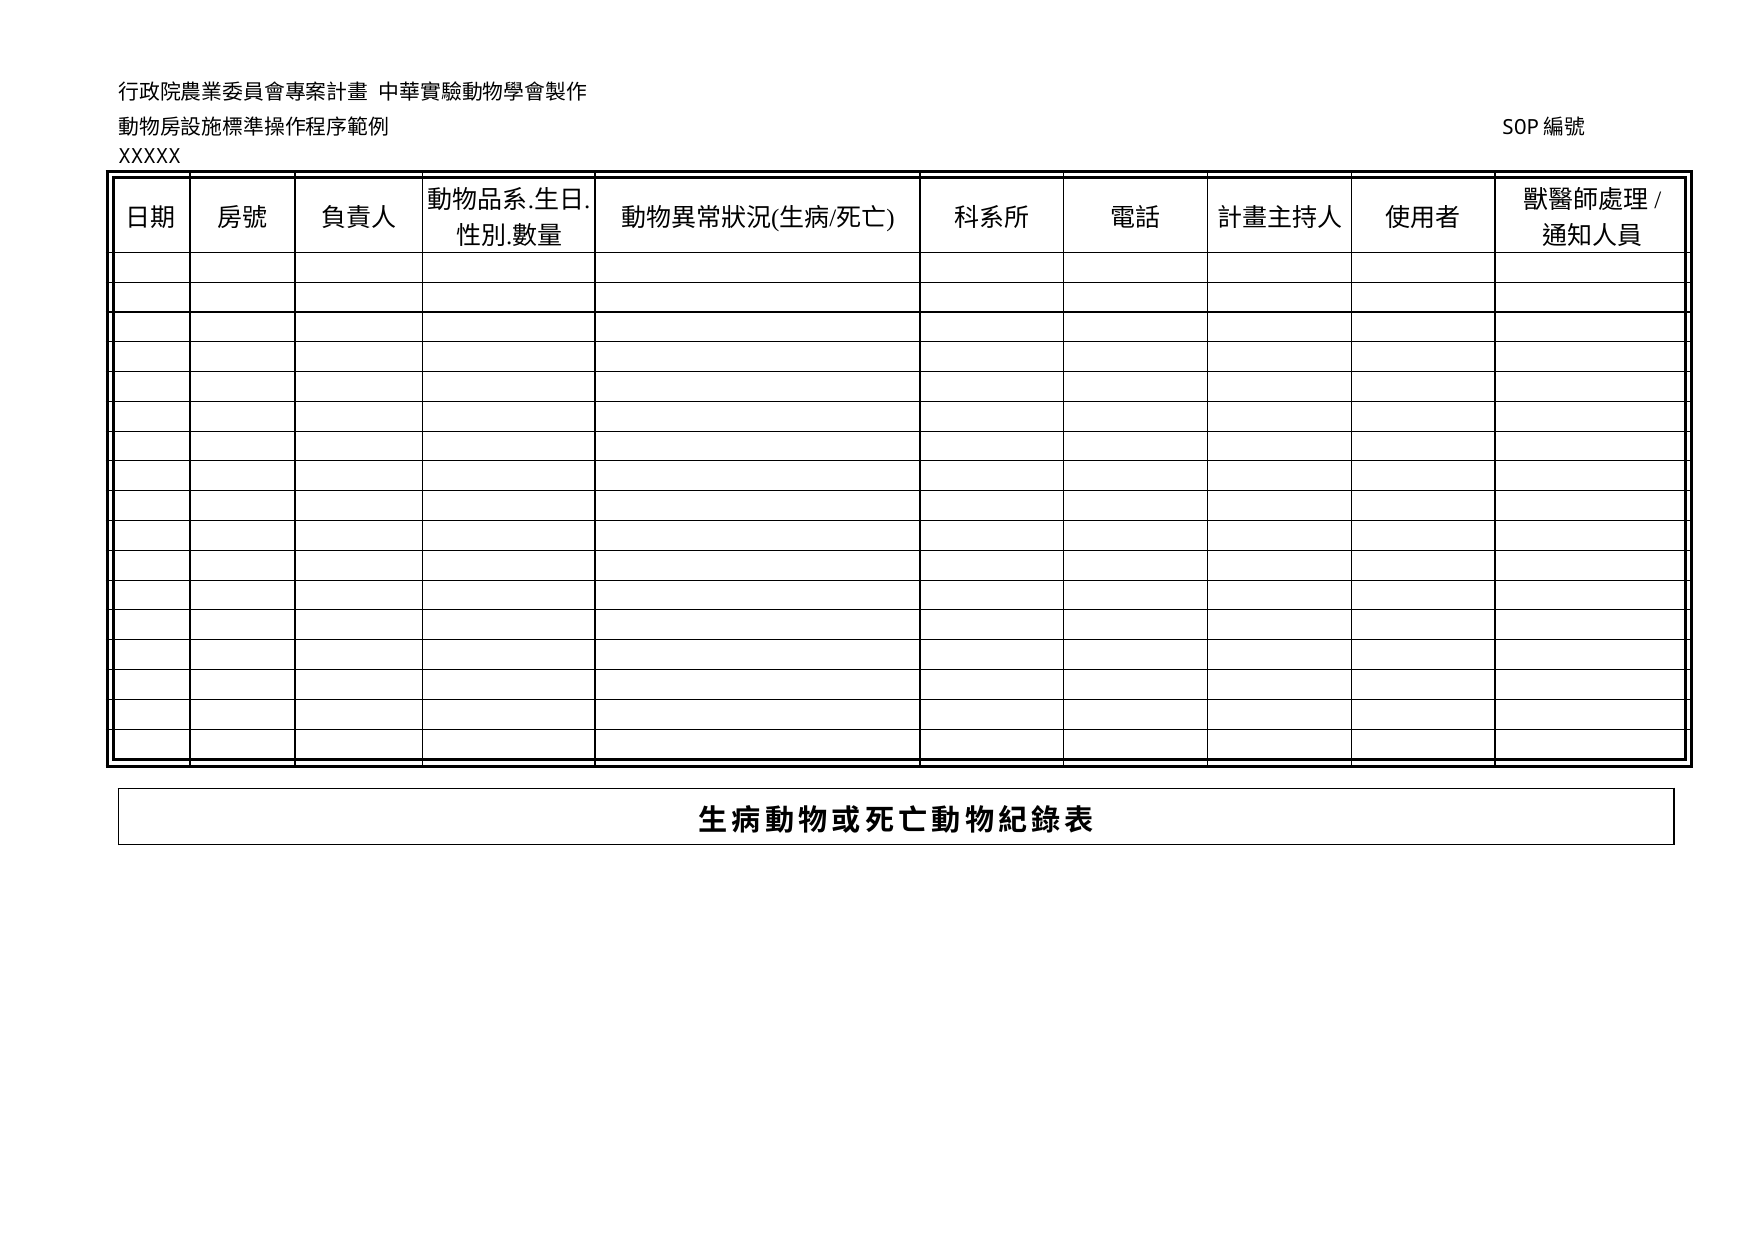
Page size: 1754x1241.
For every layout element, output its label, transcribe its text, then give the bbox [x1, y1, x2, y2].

text 動物房設施標準操作程序範例 SOP編號XXXXX [118, 105, 1636, 170]
table_cell [1064, 521, 1207, 550]
table_header 房號 [191, 179, 294, 252]
table_header 計畫主持人 [1208, 179, 1351, 252]
table_cell [191, 730, 294, 758]
table_cell [1064, 402, 1207, 431]
table_cell [191, 640, 294, 669]
table_cell [115, 670, 189, 699]
table_cell [1352, 253, 1494, 282]
table_cell [921, 670, 1063, 699]
table_cell [596, 372, 919, 401]
table_cell [1064, 313, 1207, 341]
table_cell [115, 700, 189, 728]
table_cell [1352, 491, 1494, 520]
table_cell [1352, 551, 1494, 579]
table_cell [1352, 670, 1494, 699]
table_cell [1064, 670, 1207, 699]
table_cell [191, 491, 294, 520]
table_cell [1352, 313, 1494, 341]
table_header 電話 [1064, 179, 1207, 252]
table_cell [1208, 581, 1351, 609]
table_cell [423, 461, 594, 490]
table_cell [191, 402, 294, 431]
table_cell [1208, 342, 1351, 371]
table_cell [296, 491, 422, 520]
table_cell [1352, 730, 1494, 758]
table_cell [115, 402, 189, 431]
table_cell [115, 432, 189, 460]
table_cell [921, 610, 1063, 639]
table_cell [921, 432, 1063, 460]
table_cell [921, 521, 1063, 550]
table_cell [1208, 253, 1351, 282]
table_cell [1496, 402, 1684, 431]
text 生病動物或死亡動物紀錄表 [134, 797, 1658, 836]
table_cell [296, 461, 422, 490]
table_cell [596, 551, 919, 579]
table_cell [423, 521, 594, 550]
table_cell [1352, 640, 1494, 669]
table_cell [596, 670, 919, 699]
table_cell [296, 313, 422, 341]
table_cell [296, 342, 422, 371]
table_cell [296, 402, 422, 431]
table_cell [1496, 461, 1684, 490]
table_cell [1496, 640, 1684, 669]
table_cell [1496, 670, 1684, 699]
table_cell [1496, 372, 1684, 401]
table_cell [921, 342, 1063, 371]
table_cell [1064, 372, 1207, 401]
table_cell [115, 551, 189, 579]
table_cell [921, 640, 1063, 669]
table_cell [191, 313, 294, 341]
table_cell [296, 670, 422, 699]
table_header 科系所 [921, 179, 1063, 252]
table_cell [115, 581, 189, 609]
table_cell [1064, 432, 1207, 460]
table_cell [921, 700, 1063, 728]
table_cell [1496, 521, 1684, 550]
table_cell [1496, 342, 1684, 371]
table_cell [191, 461, 294, 490]
table_cell [1496, 700, 1684, 728]
table_cell [191, 581, 294, 609]
table_cell [921, 313, 1063, 341]
table_cell [191, 521, 294, 550]
table_cell [1496, 432, 1684, 460]
table_cell [921, 402, 1063, 431]
table_cell [296, 283, 422, 311]
table_cell [596, 432, 919, 460]
table_cell [423, 640, 594, 669]
table_cell [1064, 461, 1207, 490]
table_cell [115, 342, 189, 371]
table_cell [596, 521, 919, 550]
table_cell [921, 283, 1063, 311]
table_cell [191, 432, 294, 460]
table_cell [596, 610, 919, 639]
table_cell [1352, 432, 1494, 460]
table_cell [1496, 730, 1684, 758]
table_cell [423, 432, 594, 460]
table_cell [115, 730, 189, 758]
table_cell [296, 551, 422, 579]
table_cell [1352, 342, 1494, 371]
table_cell [1352, 372, 1494, 401]
table_cell [115, 253, 189, 282]
table_cell [191, 610, 294, 639]
table_cell [191, 253, 294, 282]
table_cell [1064, 491, 1207, 520]
table_cell [921, 730, 1063, 758]
table_cell [1208, 640, 1351, 669]
table_cell [921, 581, 1063, 609]
table_cell [1064, 283, 1207, 311]
table_cell [296, 432, 422, 460]
table_cell [1496, 313, 1684, 341]
table_cell [191, 342, 294, 371]
table_cell [1352, 461, 1494, 490]
table_header 動物異常狀況(生病/死亡) [596, 179, 919, 252]
table_cell [1064, 610, 1207, 639]
table_cell [596, 342, 919, 371]
table_cell [921, 372, 1063, 401]
table_cell [191, 551, 294, 579]
table_cell [1208, 700, 1351, 728]
table_cell [596, 730, 919, 758]
table_cell [296, 372, 422, 401]
table_cell [1496, 283, 1684, 311]
table_cell [1208, 432, 1351, 460]
table_cell [921, 491, 1063, 520]
table_cell [423, 581, 594, 609]
table_cell [1496, 491, 1684, 520]
table_header 獸醫師處理 / 通知人員 [1496, 173, 1689, 252]
text 行政院農業委員會專案計畫 中華實驗動物學會製作 [118, 75, 1636, 105]
table_cell [423, 700, 594, 728]
table_cell [423, 342, 594, 371]
table_cell [1208, 313, 1351, 341]
table_cell [115, 313, 189, 341]
table_cell [1352, 581, 1494, 609]
table_cell [596, 253, 919, 282]
table_cell [423, 313, 594, 341]
table_cell [596, 581, 919, 609]
table_cell [1064, 640, 1207, 669]
table_cell [921, 253, 1063, 282]
table_cell [423, 551, 594, 579]
table_cell [1208, 610, 1351, 639]
table_cell [1208, 491, 1351, 520]
table_cell [423, 372, 594, 401]
table_cell [596, 700, 919, 728]
table_cell [596, 313, 919, 341]
table_cell [1352, 610, 1494, 639]
table_cell [1208, 670, 1351, 699]
table_cell [191, 700, 294, 728]
table_cell [596, 461, 919, 490]
table_header 負責人 [296, 179, 422, 252]
table_cell [296, 253, 422, 282]
table_cell [296, 700, 422, 728]
table_cell [1208, 283, 1351, 311]
table_cell [191, 372, 294, 401]
table_cell [423, 730, 594, 758]
table_cell [115, 461, 189, 490]
table_cell [1208, 551, 1351, 579]
table_cell [1352, 402, 1494, 431]
table_cell [1208, 521, 1351, 550]
table_cell [921, 551, 1063, 579]
table_header 動物品系.生日.性別.數量 [423, 179, 594, 252]
table_cell [423, 402, 594, 431]
table_cell [1208, 402, 1351, 431]
table_cell [1064, 342, 1207, 371]
table_cell [423, 610, 594, 639]
table_cell [191, 283, 294, 311]
table_cell [1352, 283, 1494, 311]
table_cell [1496, 610, 1684, 639]
table_cell [423, 670, 594, 699]
table_cell [115, 372, 189, 401]
table_cell [296, 521, 422, 550]
table_cell [423, 283, 594, 311]
table_cell [1064, 551, 1207, 579]
table_cell [596, 283, 919, 311]
table_cell [423, 491, 594, 520]
table_cell [1208, 461, 1351, 490]
table_cell [115, 610, 189, 639]
table_cell [296, 730, 422, 758]
table_header 使用者 [1352, 179, 1494, 252]
table_cell [596, 491, 919, 520]
table_cell [1064, 253, 1207, 282]
table_cell [191, 670, 294, 699]
table_cell [115, 491, 189, 520]
table_cell [115, 640, 189, 669]
table_cell [596, 640, 919, 669]
table_cell [1208, 372, 1351, 401]
table_cell [1352, 700, 1494, 728]
table_cell [296, 640, 422, 669]
table_cell [1352, 521, 1494, 550]
table_cell [115, 283, 189, 311]
table_cell [596, 402, 919, 431]
table_cell [296, 581, 422, 609]
table_cell [423, 253, 594, 282]
table_cell [1496, 581, 1684, 609]
table_header 日期 [110, 173, 189, 252]
table_cell [115, 521, 189, 550]
table_cell [1496, 551, 1684, 579]
table_cell [1064, 730, 1207, 758]
table_cell [296, 610, 422, 639]
table_cell [1064, 700, 1207, 728]
table_cell [1064, 581, 1207, 609]
table_cell [921, 461, 1063, 490]
table_cell [1208, 730, 1351, 758]
table_cell [1496, 253, 1684, 282]
